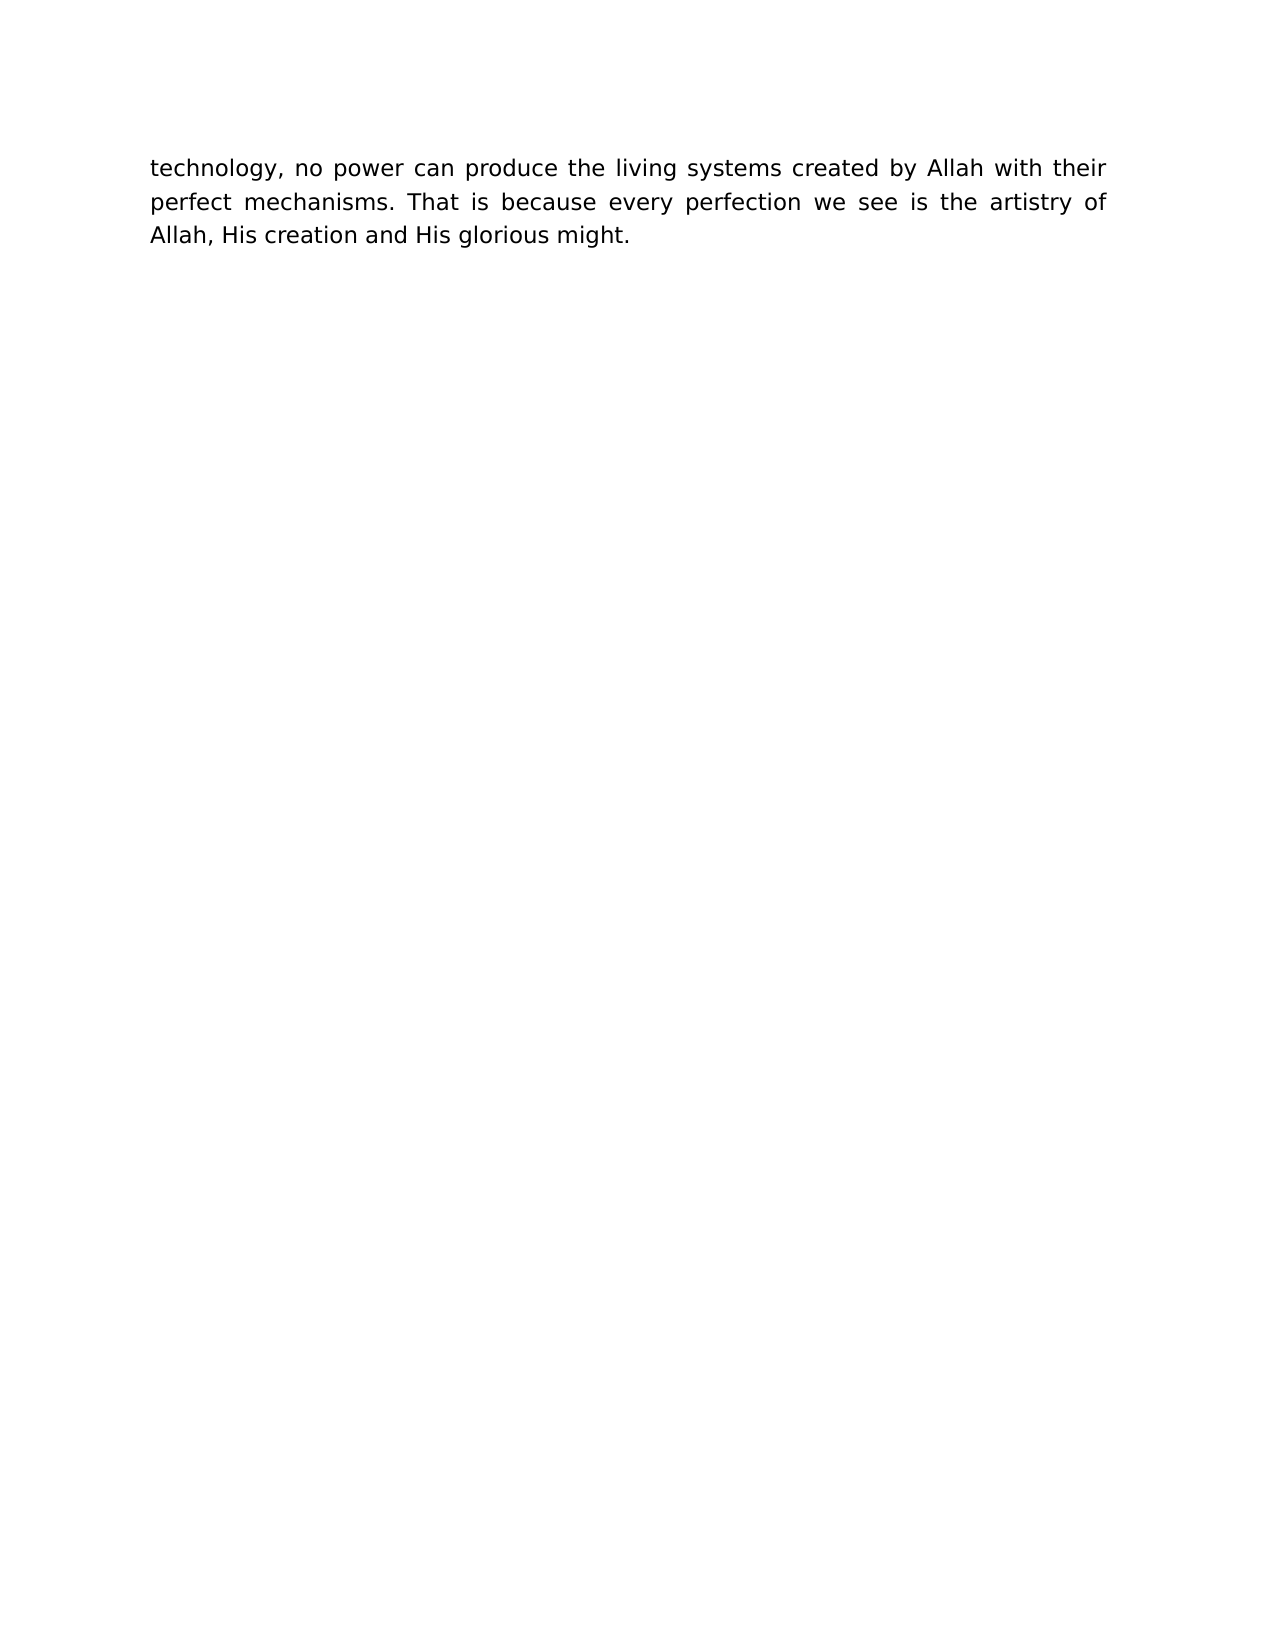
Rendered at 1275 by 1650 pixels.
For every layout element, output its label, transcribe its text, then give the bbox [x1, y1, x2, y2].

text technology, no power can produce the living systems created by Allah with their perfect mechanisms. That is because every perfection we see is the artistry of Allah, His creation and His glorious might. [150, 150, 1107, 250]
